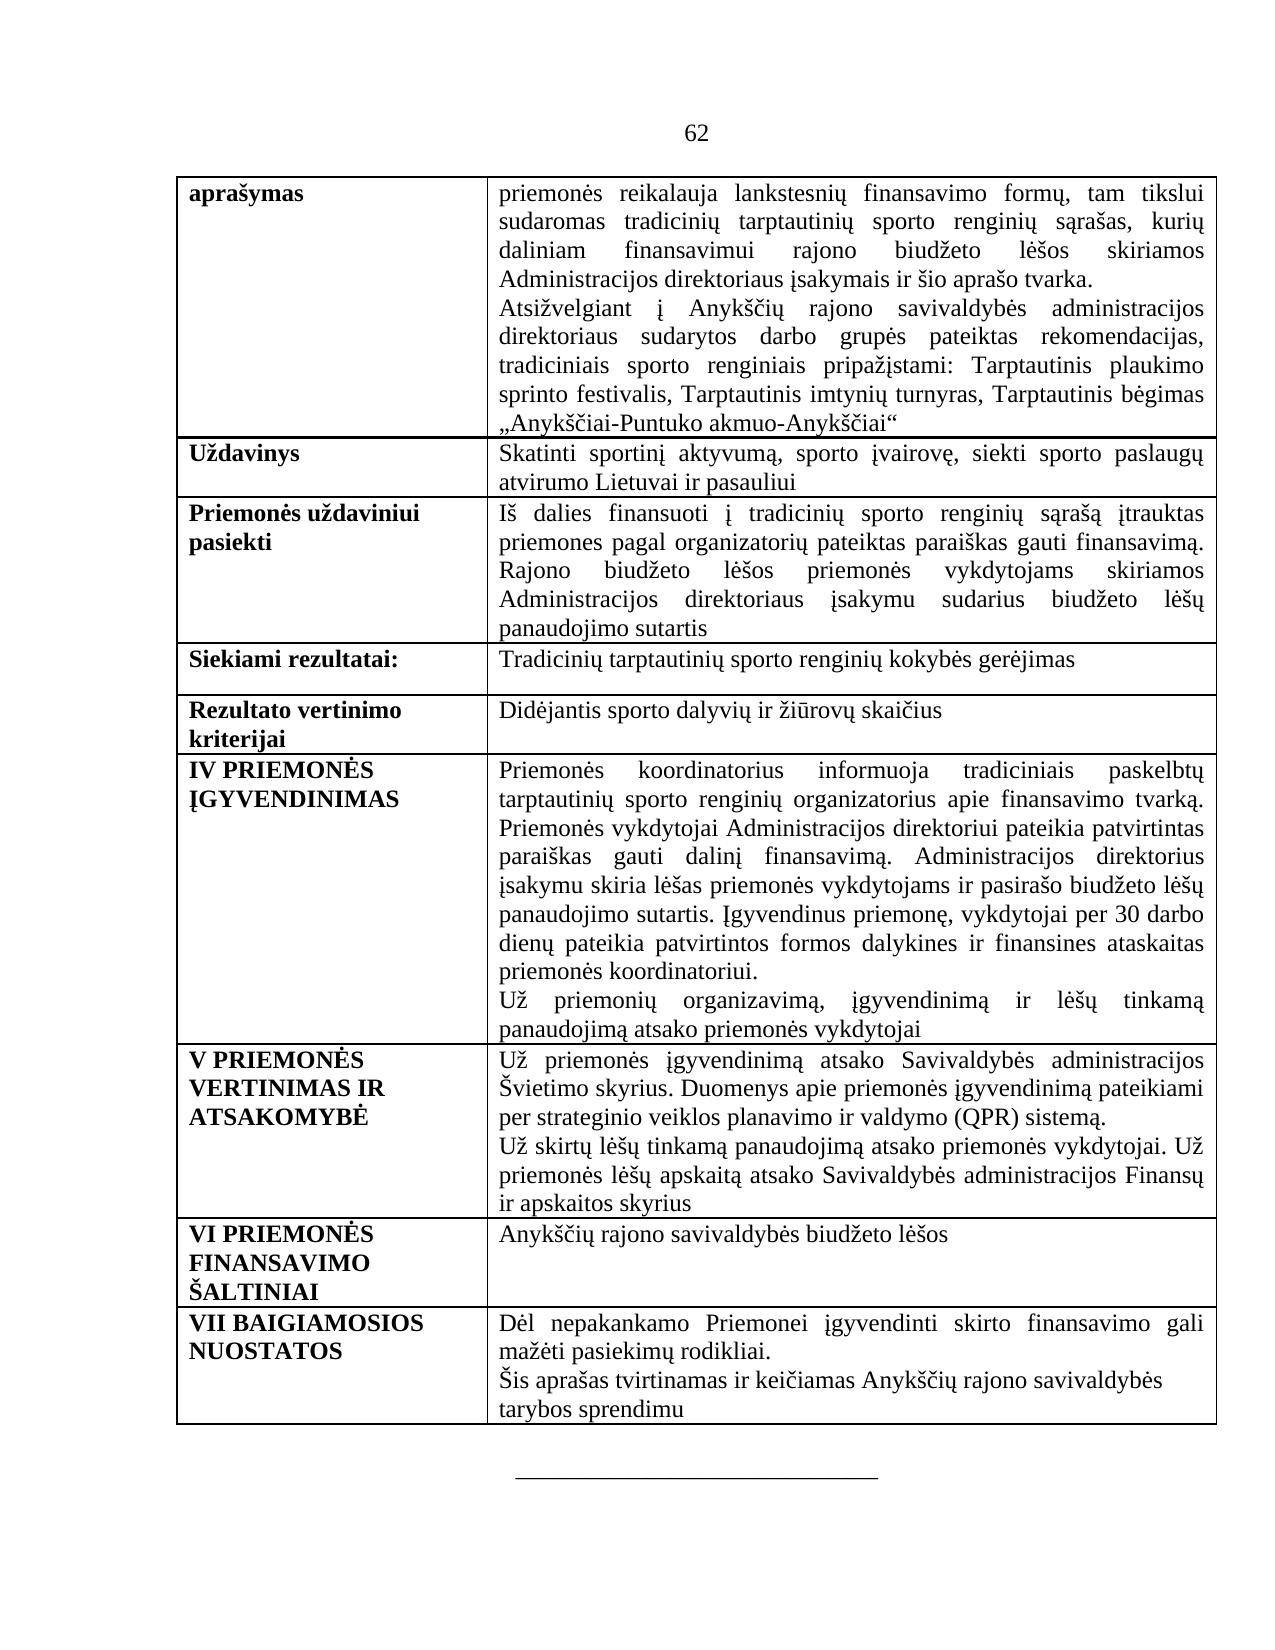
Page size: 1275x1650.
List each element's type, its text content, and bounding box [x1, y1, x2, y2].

table_cell Priemonės koordinatorius informuoja tradiciniais paskelbtų tarptautinių sporto renginių organizatorius apie finansavimo tvarką. Priemonės vykdytojai Administracijos direktoriui pateikia patvirtintas paraiškas gauti dalinį finansavimą. Administracijos direktorius įsakymu skiria lėšas priemonės vykdytojams ir pasirašo biudžeto lėšų panaudojimo sutartis. Įgyvendinus priemonę, vykdytojai per 30 darbo dienų pateikia patvirtintos formos dalykines ir finansines ataskaitas priemonės koordinatoriui. Už priemonių organizavimą, įgyvendinimą ir lėšų tinkamą panaudojimą atsako priemonės vykdytojai [488, 755, 1216, 1043]
table_cell VI PRIEMONĖS FINANSAVIMO ŠALTINIAI [178, 1219, 487, 1306]
table_cell Didėjantis sporto dalyvių ir žiūrovų skaičius [488, 696, 1216, 753]
table_cell Uždavinys [178, 439, 487, 496]
table_cell Iš dalies finansuoti į tradicinių sporto renginių sąrašą įtrauktas priemones pagal organizatorių pateiktas paraiškas gauti finansavimą. Rajono biudžeto lėšos priemonės vykdytojams skiriamos Administracijos direktoriaus įsakymu sudarius biudžeto lėšų panaudojimo sutartis [488, 498, 1216, 642]
table_cell VII BAIGIAMOSIOS NUOSTATOS [178, 1308, 487, 1423]
table_cell Anykščių rajono savivaldybės biudžeto lėšos [488, 1219, 1216, 1306]
table_cell Skatinti sportinį aktyvumą, sporto įvairovę, siekti sporto paslaugų atvirumo Lietuvai ir pasauliui [488, 439, 1216, 496]
table_cell V PRIEMONĖS VERTINIMAS IR ATSAKOMYBĖ [178, 1045, 487, 1217]
table_cell Siekiami rezultatai: [178, 644, 487, 693]
table_cell aprašymas [178, 178, 487, 436]
table_cell priemonės reikalauja lankstesnių finansavimo formų, tam tikslui sudaromas tradicinių tarptautinių sporto renginių sąrašas, kurių daliniam finansavimui rajono biudžeto lėšos skiriamos Administracijos direktoriaus įsakymais ir šio aprašo tvarka. Atsižvelgiant į Anykščių rajono savivaldybės administracijos direktoriaus sudarytos darbo grupės pateiktas rekomendacijas, tradiciniais sporto renginiais pripažįstami: Tarptautinis plaukimo sprinto festivalis, Tarptautinis imtynių turnyras, Tarptautinis bėgimas „Anykščiai-Puntuko akmuo-Anykščiai“ [488, 178, 1216, 436]
table_cell IV PRIEMONĖS ĮGYVENDINIMAS [178, 755, 487, 1043]
table_cell Tradicinių tarptautinių sporto renginių kokybės gerėjimas [488, 644, 1216, 693]
table_cell Priemonės uždaviniui pasiekti [178, 498, 487, 642]
text _____________________________ [177, 1453, 1216, 1482]
table_cell Dėl nepakankamo Priemonei įgyvendinti skirto finansavimo gali mažėti pasiekimų rodikliai. Šis aprašas tvirtinamas ir keičiamas Anykščių rajono savivaldybės tarybos sprendimu [488, 1308, 1216, 1423]
table_cell Rezultato vertinimo kriterijai [178, 696, 487, 753]
table_cell Už priemonės įgyvendinimą atsako Savivaldybės administracijos Švietimo skyrius. Duomenys apie priemonės įgyvendinimą pateikiami per strateginio veiklos planavimo ir valdymo (QPR) sistemą. Už skirtų lėšų tinkamą panaudojimą atsako priemonės vykdytojai. Už priemonės lėšų apskaitą atsako Savivaldybės administracijos Finansų ir apskaitos skyrius [488, 1045, 1216, 1217]
